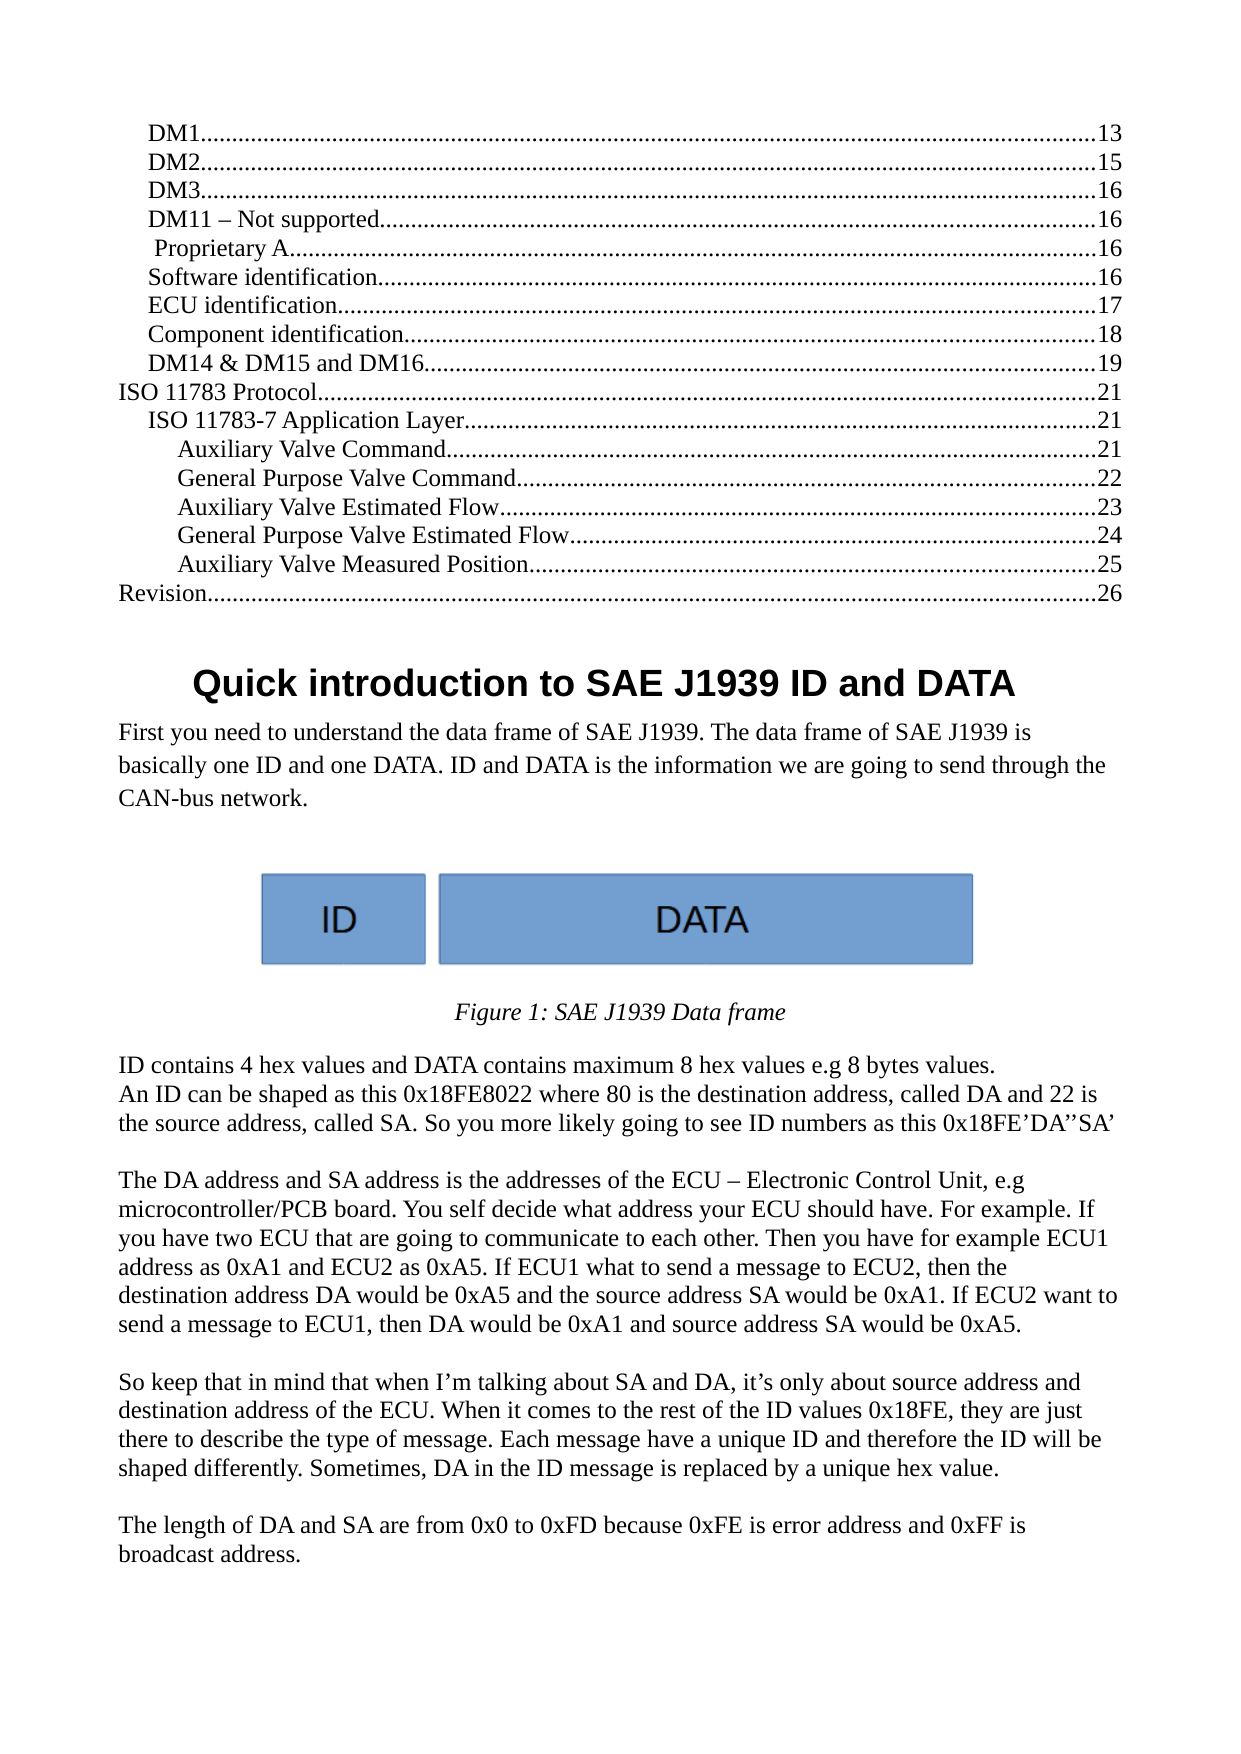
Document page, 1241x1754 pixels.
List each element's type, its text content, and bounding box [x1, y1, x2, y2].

text Auxiliary Valve Estimated Flow 23 [177, 492, 1122, 521]
subtitle Quick introduction to SAE J1939 ID and DATA [118, 661, 1122, 704]
text Figure 1: SAE J1939 Data frame [249, 997, 991, 1025]
picture [248, 842, 992, 997]
text So keep that in mind that when I’m talking about SA and DA, it’s only about source address and destination address of the ECU. When it comes to the rest of the ID values 0x18FE, they are just there to describe the type of message. Each message have a unique ID and therefore the ID will be shaped differently. Sometimes, DA in the ID message is replaced by a unique hex value. [118, 1367, 1122, 1482]
text DM11 – Not supported 16 [148, 204, 1122, 233]
text DM14 & DM15 and DM16 19 [148, 348, 1122, 377]
text Software identification 16 [148, 262, 1122, 291]
text An ID can be shaped as this 0x18FE8022 where 80 is the destination address, called DA and 22 is the source address, called SA. So you more likely going to see ID numbers as this 0x18FE’DA’’SA’ [118, 1079, 1122, 1137]
text ECU identification 17 [148, 291, 1122, 319]
text DM3 16 [148, 176, 1122, 204]
text ID contains 4 hex values and DATA contains maximum 8 hex values e.g 8 bytes values. [118, 1051, 1122, 1079]
text General Purpose Valve Command 22 [177, 463, 1122, 492]
text General Purpose Valve Estimated Flow 24 [177, 521, 1122, 549]
text Proprietary A 16 [148, 233, 1122, 262]
text The length of DA and SA are from 0x0 to 0xFD because 0xFE is error address and 0xFF is broadcast address. [118, 1511, 1122, 1568]
text Auxiliary Valve Command 21 [177, 434, 1122, 463]
text Component identification 18 [148, 319, 1122, 348]
text ISO 11783 Protocol 21 [118, 377, 1122, 406]
text The DA address and SA address is the addresses of the ECU – Electronic Control Unit, e.g microcontroller/PCB board. You self decide what address your ECU should have. For example. If you have two ECU that are going to communicate to each other. Then you have for example ECU1 address as 0xA1 and ECU2 as 0xA5. If ECU1 what to send a message to ECU2, then the destination address DA would be 0xA5 and the source address SA would be 0xA1. If ECU2 want to send a message to ECU1, then DA would be 0xA1 and source address SA would be 0xA5. [118, 1166, 1122, 1338]
text Revision 26 [118, 578, 1122, 607]
text First you need to understand the data frame of SAE J1939. The data frame of SAE J1939 is basically one ID and one DATA. ID and DATA is the information we are going to send through the CAN-bus network. [118, 717, 1122, 812]
text Auxiliary Valve Measured Position 25 [177, 549, 1122, 578]
text ISO 11783-7 Application Layer 21 [148, 406, 1122, 434]
text DM2 15 [148, 147, 1122, 176]
text DM1 13 [148, 118, 1122, 147]
